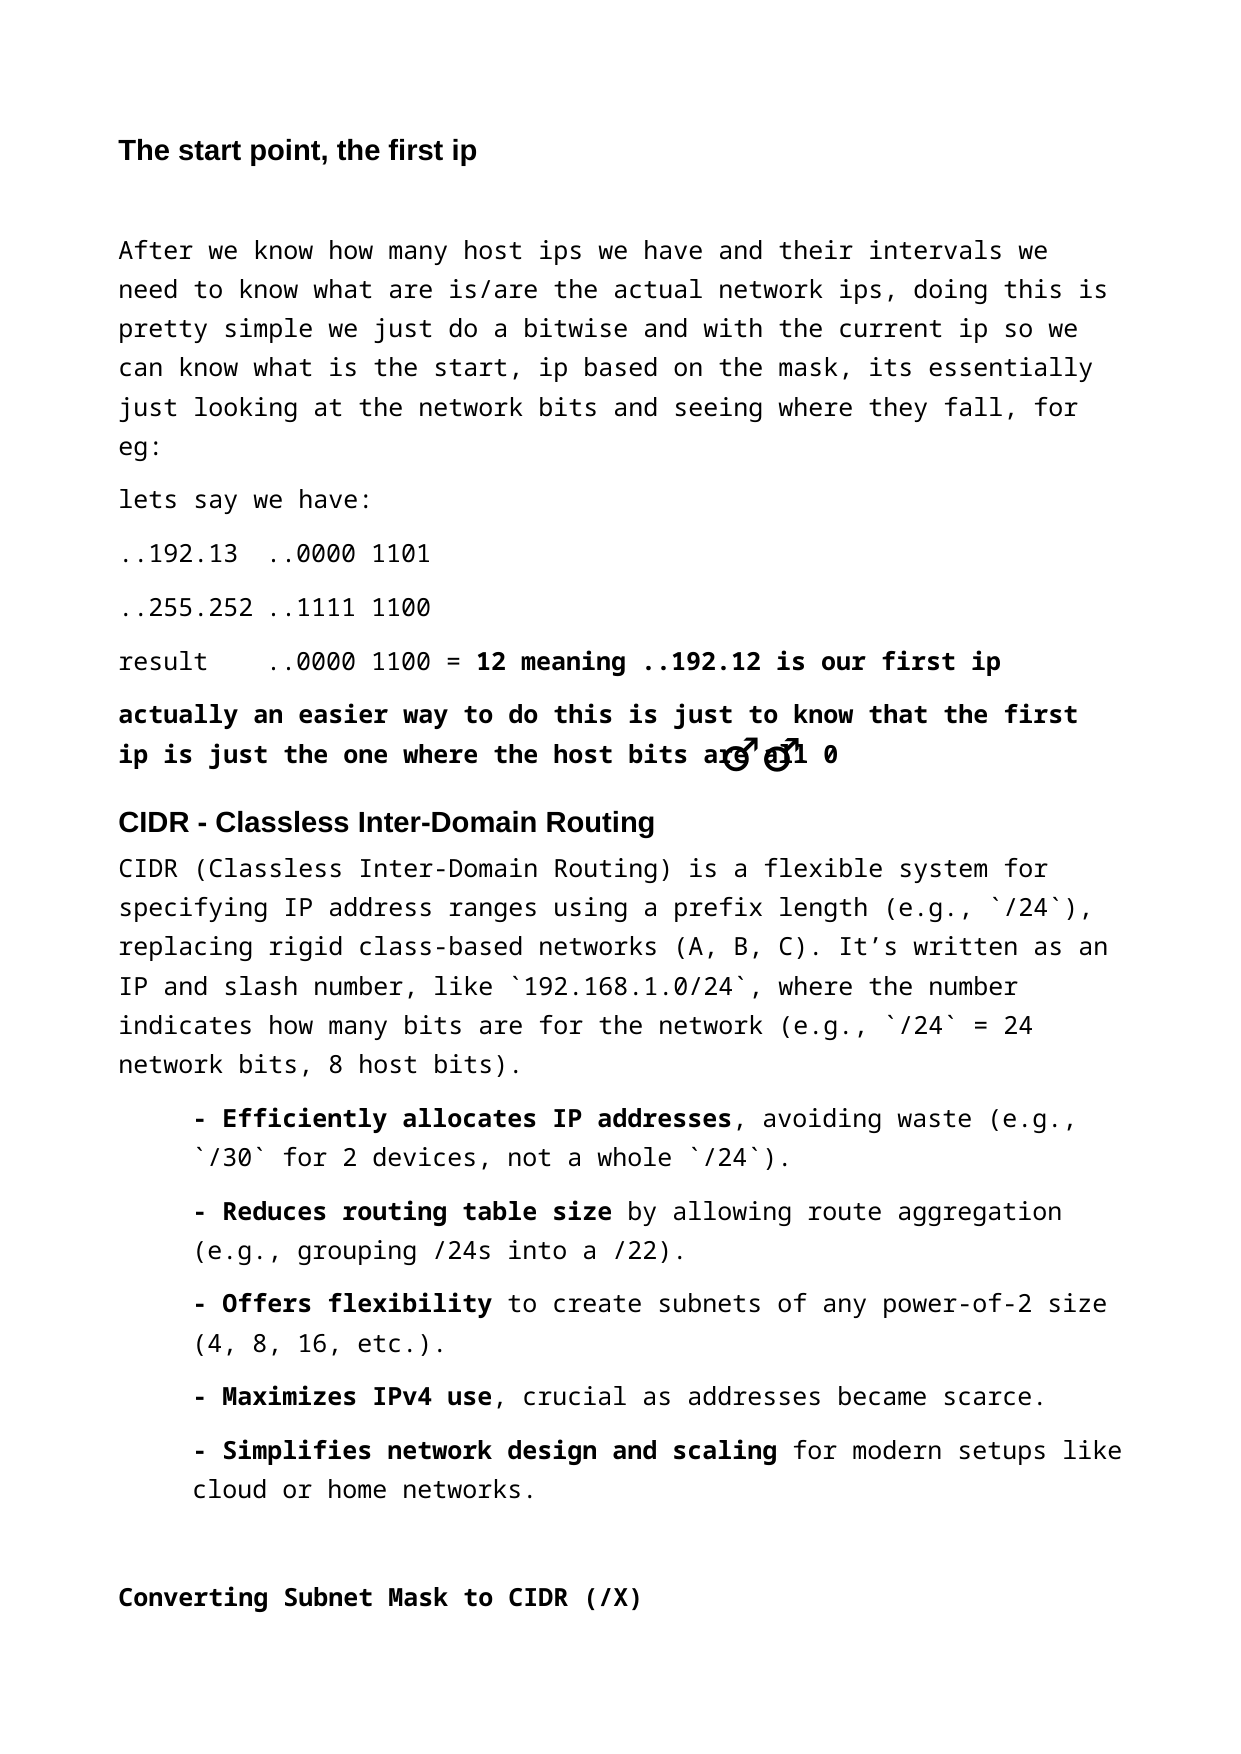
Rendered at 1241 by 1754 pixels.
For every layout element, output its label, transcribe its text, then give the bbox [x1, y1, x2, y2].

text actually an easier way to do this is just to know that the first ip is just the one where the host bits are all 0 [118, 697, 1122, 770]
text - Offers flexibility to create subnets of any power-of-2 size (4, 8, 16, etc.). [192, 1286, 1122, 1359]
text Converting Subnet Mask to CIDR (/X) [118, 1579, 1122, 1613]
text result ..0000 1100 = 12 meaning ..192.12 is our first ip [118, 643, 1122, 677]
text lets say we have: [118, 482, 1122, 516]
text CIDR (Classless Inter-Domain Routing) is a flexible system for specifying IP address ranges using a prefix length (e.g., `/24`), replacing rigid class-based networks (A, B, C). It’s written as an IP and slash number, like `192.168.1.0/24`, where the number indicates how many bits are for the network (e.g., `/24` = 24 network bits, 8 host bits). [118, 851, 1122, 1081]
text ..192.13 ..0000 1101 [118, 536, 1122, 570]
subtitle CIDR - Classless Inter-Domain Routing [118, 804, 1122, 838]
text - Maximizes IPv4 use, crucial as addresses became scarce. [192, 1379, 1122, 1413]
text After we know how many host ips we have and their intervals we need to know what are is/are the actual network ips, doing this is pretty simple we just do a bitwise and with the current ip so we can know what is the start, ip based on the mask, its essentially just looking at the network bits and seeing where they fall, for eg: [118, 232, 1122, 462]
text - Efficiently allocates IP addresses, avoiding waste (e.g., `/30` for 2 devices, not a whole `/24`). [192, 1100, 1122, 1173]
text - Reduces routing table size by allowing route aggregation (e.g., grouping /24s into a /22). [192, 1193, 1122, 1266]
text ..255.252 ..1111 1100 [118, 589, 1122, 624]
subtitle The start point, the first ip [118, 133, 1122, 166]
text - Simplifies network design and scaling for modern setups like cloud or home networks. [192, 1433, 1122, 1506]
